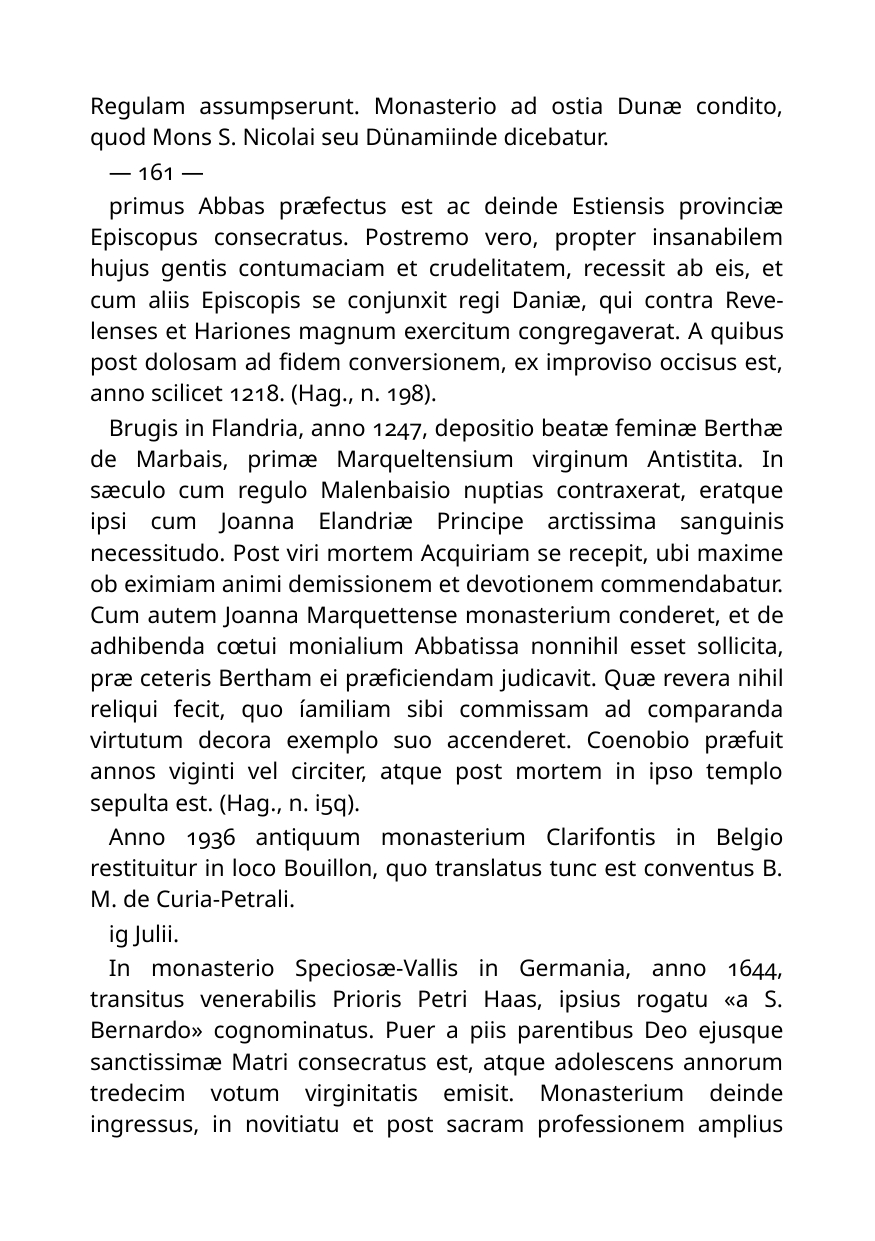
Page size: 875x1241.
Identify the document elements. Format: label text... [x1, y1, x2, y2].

text Brugis in Flandria, anno 1247, depositio beatæ feminæ Berthæ de Marbais, primæ Marqueltensium virginum An­tistita. In sæculo cum regulo Malenbaisio nuptias contraxerat, eratque ipsi cum Joanna Elandriæ Principe arctissima san­guinis necessitudo. Post viri mortem Acquiriam se recepit, ubi maxime ob eximiam animi demissionem et devotionem commendabatur. Cum autem Joanna Marquettense monaste­rium conderet, et de adhibenda cœtui monialium Abbatissa nonnihil esset sollicita, præ ceteris Bertham ei præficiendam judicavit. Quæ revera nihil reliqui fecit, quo íamiliam sibi commissam ad comparanda virtutum decora exemplo suo accenderet. Coenobio præfuit annos viginti vel circiter, atque post mortem in ipso templo sepulta est. (Hag., n. i5q). [90, 412, 784, 818]
text In monasterio Speciosæ-Vallis in Germania, anno 1644, transitus venerabilis Prioris Petri Haas, ipsius rogatu «a S. Bernardo» cognominatus. Puer a piis parentibus Deo ejusque sanctissimæ Matri consecratus est, atque adolescens annorum tredecim votum virginitatis emisit. Monasterium deinde ingressus, in novitiatu et post sacram professionem amplius [90, 952, 784, 1139]
text primus Abbas præfectus est ac deinde Estiensis provinciæ Episcopus consecratus. Postremo vero, propter insanabilem hujus gentis contumaciam et crudelitatem, recessit ab eis, et cum aliis Episcopis se conjunxit regi Daniæ, qui contra Reve- lenses et Hariones magnum exercitum congregaverat. A qui­bus post dolosam ad fidem conversionem, ex improviso occisus est, anno scilicet 1218. (Hag., n. 198). [90, 190, 784, 408]
text Anno 1936 antiquum monasterium Clarifontis in Belgio restituitur in loco Bouillon, quo translatus tunc est conventus B. M. de Curia-Petrali. [90, 821, 784, 914]
text ig Julii. [90, 918, 784, 949]
text — 161 — [90, 156, 784, 187]
text Regulam assumpserunt. Monasterio ad ostia Dunæ condito, quod Mons S. Nicolai seu Dünamiinde dicebatur. [90, 90, 784, 152]
